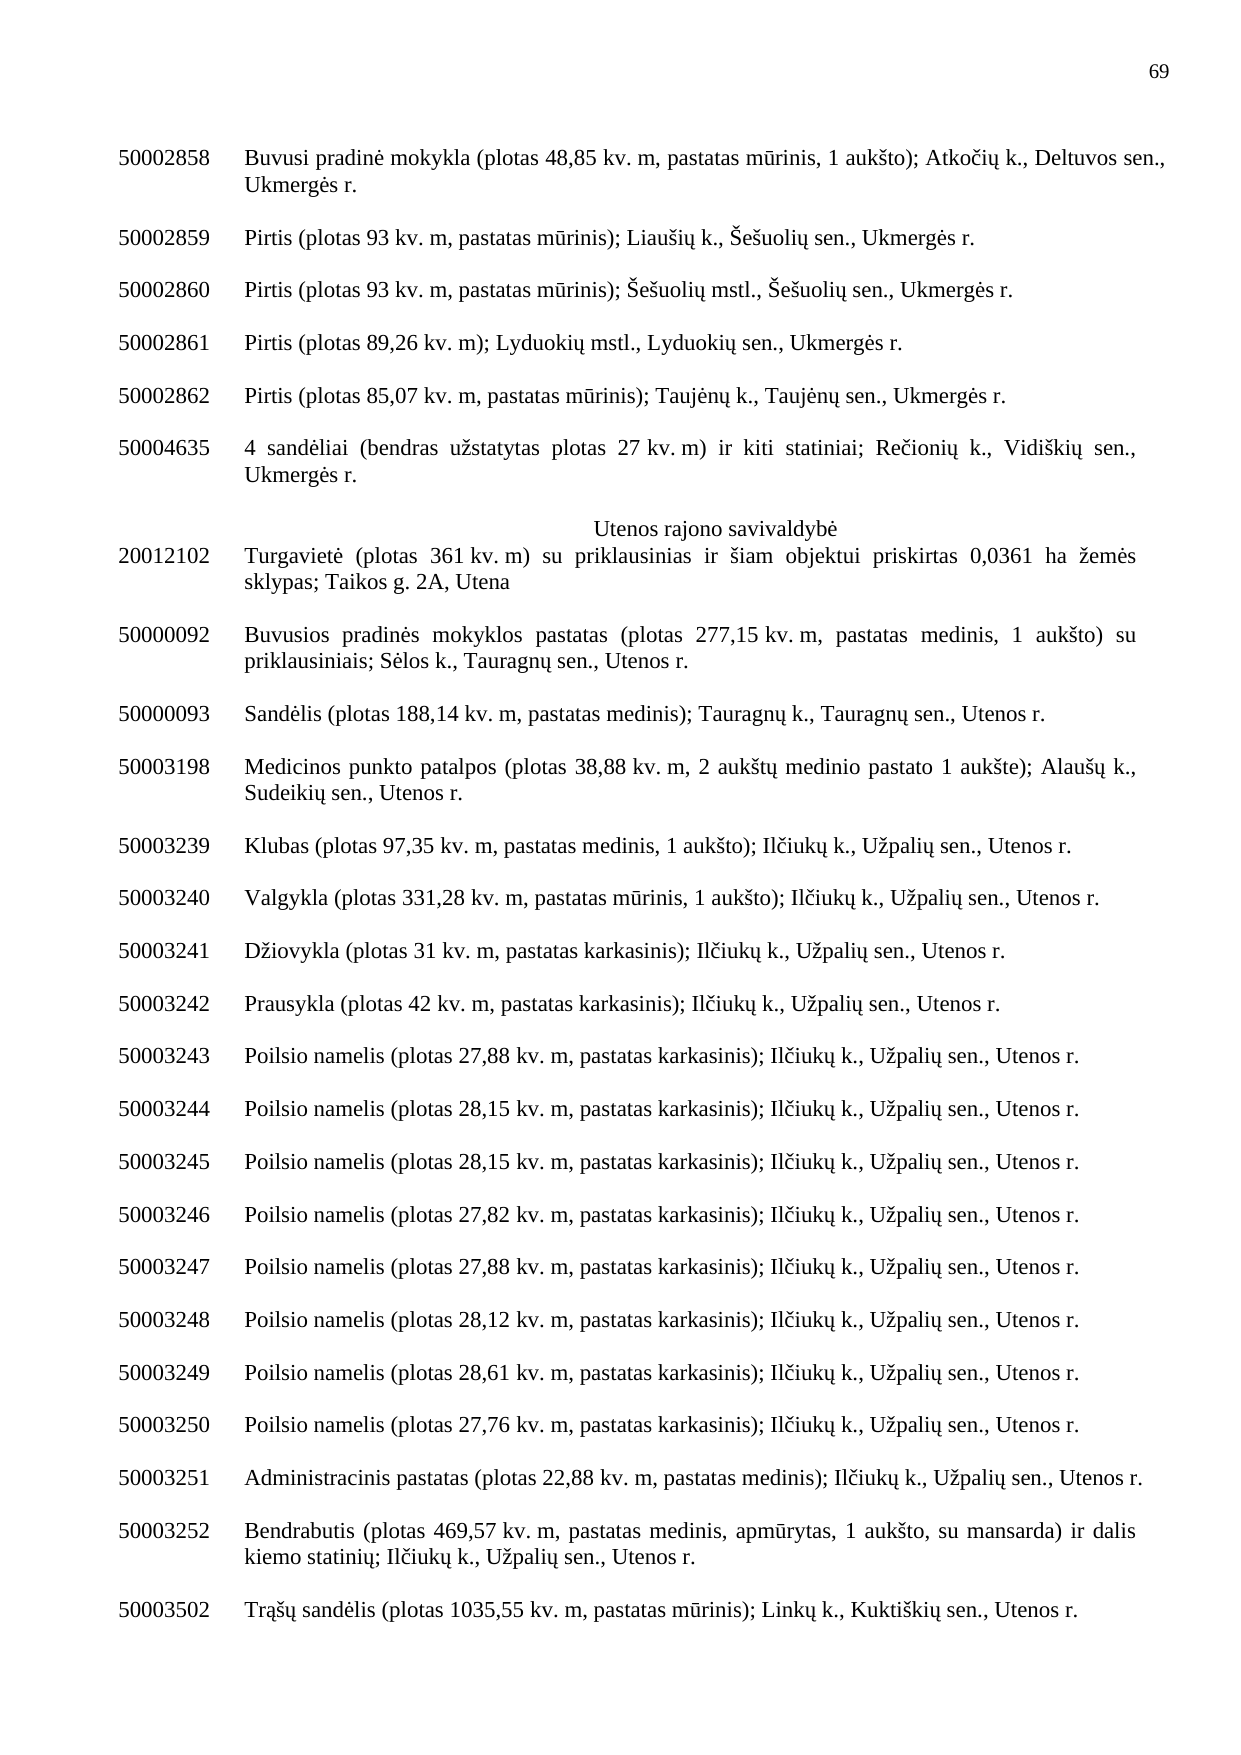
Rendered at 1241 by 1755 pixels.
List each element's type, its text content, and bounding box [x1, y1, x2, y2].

table_cell [1198, 487, 1240, 513]
table_cell [1198, 1306, 1240, 1332]
table_cell [1193, 1148, 1198, 1174]
table_cell [1148, 885, 1163, 911]
table_cell Poilsio namelis (plotas 27,88 kv. m, pastatas karkasinis); Ilčiukų k., Užpalių sen., Utenos r. [233, 1254, 1148, 1280]
table_cell [1148, 1412, 1163, 1438]
table_cell 20012102 [101, 542, 233, 594]
table_cell [1148, 1043, 1163, 1069]
table_cell [1163, 1254, 1178, 1280]
table_cell [1178, 753, 1192, 805]
table_cell [1198, 1359, 1240, 1385]
table_cell [1198, 621, 1240, 674]
table_cell [101, 197, 1198, 223]
table_cell [1163, 1201, 1178, 1227]
table_cell Trąšų sandėlis (plotas 1035,55 kv. m, pastatas mūrinis); Linkų k., Kuktiškių sen., Utenos r. [233, 1596, 1148, 1622]
table_cell [1178, 1517, 1192, 1570]
table_cell [1163, 700, 1178, 726]
table_cell Sandėlis (plotas 188,14 kv. m, pastatas medinis); Tauragnų k., Tauragnų sen., Utenos r. [233, 700, 1148, 726]
table_cell [101, 726, 1198, 753]
table_cell [1178, 145, 1192, 197]
table_cell [1198, 382, 1240, 408]
table_cell [1148, 329, 1163, 355]
table_cell [1148, 542, 1163, 594]
table_cell [1178, 224, 1192, 250]
table_cell [1148, 700, 1163, 726]
table_cell [1193, 990, 1198, 1016]
table_cell Pirtis (plotas 85,07 kv. m, pastatas mūrinis); Taujėnų k., Taujėnų sen., Ukmergės r. [233, 382, 1148, 408]
table_cell 50003251 [101, 1464, 233, 1491]
table_cell [1178, 937, 1192, 963]
table_cell [1178, 329, 1192, 355]
table_cell [1193, 224, 1198, 250]
table_cell [101, 964, 1198, 990]
table_cell [1198, 700, 1240, 726]
table_cell Poilsio namelis (plotas 27,82 kv. m, pastatas karkasinis); Ilčiukų k., Užpalių sen., Utenos r. [233, 1201, 1148, 1227]
table_cell [1148, 276, 1163, 303]
table_cell [1198, 911, 1240, 937]
table_cell [1163, 1095, 1178, 1122]
table_cell [1163, 1517, 1178, 1570]
table_cell [1198, 197, 1240, 223]
table_cell [1148, 382, 1163, 408]
table_cell [1193, 1095, 1198, 1122]
table_cell [101, 487, 1198, 513]
table_cell [101, 1016, 1198, 1043]
table_cell [1163, 434, 1178, 487]
table_cell 4 sandėliai (bendras užstatytas plotas 27 kv. m) ir kiti statiniai; Rečionių k., Vidiškių sen., Ukmergės r. [233, 434, 1148, 487]
table_cell [1198, 276, 1240, 303]
table_cell [1148, 1306, 1163, 1332]
table_cell [1198, 1254, 1240, 1280]
table_cell [1198, 1280, 1240, 1306]
table_cell [1198, 1333, 1240, 1359]
table_cell [101, 303, 1198, 329]
table_cell [1198, 355, 1240, 382]
table_cell [1163, 542, 1178, 594]
table_cell [1193, 621, 1198, 674]
table_cell [1193, 276, 1198, 303]
table_cell [1198, 937, 1240, 963]
table_cell [1193, 885, 1198, 911]
table_cell Poilsio namelis (plotas 28,12 kv. m, pastatas karkasinis); Ilčiukų k., Užpalių sen., Utenos r. [233, 1306, 1148, 1332]
table_cell [101, 1491, 1198, 1517]
table_cell [1198, 885, 1240, 911]
table_cell 50003247 [101, 1254, 233, 1280]
table_cell [101, 674, 1198, 700]
table_cell [1198, 1043, 1240, 1069]
table_cell 50002862 [101, 382, 233, 408]
table_cell [1163, 1043, 1178, 1069]
table_cell [1148, 990, 1163, 1016]
table_cell [1148, 1517, 1163, 1570]
table_cell [1193, 329, 1198, 355]
table_cell 50003252 [101, 1517, 233, 1570]
table_cell 50003198 [101, 753, 233, 805]
table_cell [101, 1385, 1198, 1412]
table_cell [1198, 1385, 1240, 1412]
table_cell [1178, 1596, 1192, 1622]
table_cell [101, 911, 1198, 937]
table_cell [1198, 595, 1240, 621]
table_cell Buvusios pradinės mokyklos pastatas (plotas 277,15 kv. m, pastatas medinis, 1 aukšto) su priklausiniais; Sėlos k., Tauragnų sen., Utenos r. [233, 621, 1148, 674]
table_cell [1178, 1254, 1192, 1280]
table_cell [1148, 1254, 1163, 1280]
table_cell [1198, 1438, 1240, 1464]
table_cell [1198, 118, 1240, 144]
table_cell [1193, 434, 1198, 487]
table_cell [101, 858, 1198, 884]
table_cell [1198, 805, 1240, 832]
table_cell [1193, 700, 1198, 726]
table_cell 50003241 [101, 937, 233, 963]
table_cell [1163, 224, 1178, 250]
table_cell [1163, 276, 1178, 303]
table_cell 50003249 [101, 1359, 233, 1385]
table_cell [1198, 1464, 1240, 1491]
table_cell [1193, 1596, 1198, 1622]
table_cell [1193, 542, 1198, 594]
table_cell [1193, 1043, 1198, 1069]
table_cell [1198, 542, 1240, 594]
table_cell [1193, 382, 1198, 408]
table_cell Turgavietė (plotas 361 kv. m) su priklausinias ir šiam objektui priskirtas 0,0361 ha žemės sklypas; Taikos g. 2A, Utena [233, 542, 1148, 594]
table_cell 50003244 [101, 1095, 233, 1122]
table_cell [101, 595, 1198, 621]
table_cell [1178, 1148, 1192, 1174]
table_cell [1198, 1596, 1240, 1622]
table_cell [1198, 1491, 1240, 1517]
table_cell [1178, 990, 1192, 1016]
table_cell [101, 1570, 1198, 1596]
table_cell [1178, 885, 1192, 911]
table_cell [1198, 674, 1240, 700]
table_cell [101, 1122, 1198, 1148]
table_cell 50002861 [101, 329, 233, 355]
table_cell [1198, 990, 1240, 1016]
table_cell Medicinos punkto patalpos (plotas 38,88 kv. m, 2 aukštų medinio pastato 1 aukšte); Alaušų k., Sudeikių sen., Utenos r. [233, 753, 1148, 805]
table_cell [1198, 1069, 1240, 1095]
table_cell [1198, 1517, 1240, 1570]
table_cell [1178, 542, 1192, 594]
table_cell 50003242 [101, 990, 233, 1016]
table_cell [1163, 753, 1178, 805]
table_cell [1193, 753, 1198, 805]
table_cell [1193, 937, 1198, 963]
table_cell [1198, 516, 1240, 542]
table_cell Poilsio namelis (plotas 28,61 kv. m, pastatas karkasinis); Ilčiukų k., Užpalių sen., Utenos r. [233, 1359, 1148, 1385]
table_cell Poilsio namelis (plotas 27,88 kv. m, pastatas karkasinis); Ilčiukų k., Užpalių sen., Utenos r. [233, 1043, 1148, 1069]
table_cell [1193, 1412, 1198, 1438]
table_cell [1178, 1412, 1192, 1438]
table_cell [1193, 1359, 1198, 1385]
table_cell [1178, 832, 1192, 858]
table_cell [1178, 382, 1192, 408]
table_cell 50003240 [101, 885, 233, 911]
table_cell [1198, 250, 1240, 276]
table_cell [1198, 1570, 1240, 1596]
table_cell Pirtis (plotas 89,26 kv. m); Lyduokių mstl., Lyduokių sen., Ukmergės r. [233, 329, 1148, 355]
table_cell [1193, 1201, 1198, 1227]
table_cell [1198, 408, 1240, 434]
table_cell [1148, 937, 1163, 963]
table_cell [1193, 1517, 1198, 1570]
table_cell 50003246 [101, 1201, 233, 1227]
table_cell 50003248 [101, 1306, 233, 1332]
table_cell [1148, 753, 1163, 805]
table_cell [1198, 145, 1240, 197]
table_cell Buvusi pradinė mokykla (plotas 48,85 kv. m, pastatas mūrinis, 1 aukšto); Atkočių k., Deltuvos sen., Ukmergės r. [233, 145, 1178, 197]
table_cell [1198, 1412, 1240, 1438]
table_cell [1178, 621, 1192, 674]
table_cell [101, 408, 1198, 434]
table_cell 50002859 [101, 224, 233, 250]
table_cell 50002860 [101, 276, 233, 303]
table_cell [1193, 1464, 1198, 1491]
table_cell [1163, 937, 1178, 963]
table_cell [1193, 1306, 1198, 1332]
table_cell [1178, 1043, 1192, 1069]
table_cell [1178, 1306, 1192, 1332]
table_cell 50003243 [101, 1043, 233, 1069]
table_cell Administracinis pastatas (plotas 22,88 kv. m, pastatas medinis); Ilčiukų k., Užpalių sen., Utenos r. [233, 1464, 1178, 1491]
table_cell [1148, 1596, 1163, 1622]
table_cell Pirtis (plotas 93 kv. m, pastatas mūrinis); Liaušių k., Šešuolių sen., Ukmergės r. [233, 224, 1148, 250]
table_cell Džiovykla (plotas 31 kv. m, pastatas karkasinis); Ilčiukų k., Užpalių sen., Utenos r. [233, 937, 1148, 963]
table_cell Bendrabutis (plotas 469,57 kv. m, pastatas medinis, apmūrytas, 1 aukšto, su mansarda) ir dalis kiemo statinių; Ilčiukų k., Užpalių sen., Utenos r. [233, 1517, 1148, 1570]
table_cell [1148, 1359, 1163, 1385]
table_cell [1178, 1464, 1192, 1491]
table_cell 50000092 [101, 621, 233, 674]
table_cell [1148, 832, 1163, 858]
table_cell 50002858 [101, 145, 233, 197]
table_cell [101, 1438, 1198, 1464]
table_cell [1198, 1095, 1240, 1122]
table_cell [1198, 753, 1240, 805]
table_cell [1193, 145, 1198, 197]
table_cell Prausykla (plotas 42 kv. m, pastatas karkasinis); Ilčiukų k., Užpalių sen., Utenos r. [233, 990, 1148, 1016]
table_cell [1198, 858, 1240, 884]
table_cell 50003239 [101, 832, 233, 858]
table_cell [101, 1280, 1198, 1306]
table_cell [1178, 1095, 1192, 1122]
table_cell 50004635 [101, 434, 233, 487]
table_cell Poilsio namelis (plotas 27,76 kv. m, pastatas karkasinis); Ilčiukų k., Užpalių sen., Utenos r. [233, 1412, 1148, 1438]
table_cell 50000093 [101, 700, 233, 726]
table_cell [1198, 832, 1240, 858]
table_cell [1198, 224, 1240, 250]
table_cell [1148, 1201, 1163, 1227]
table_cell [101, 355, 1198, 382]
table_cell [1178, 1359, 1192, 1385]
table_cell [101, 516, 233, 542]
table_cell [1178, 1201, 1192, 1227]
table_cell [1163, 621, 1178, 674]
table_cell Klubas (plotas 97,35 kv. m, pastatas medinis, 1 aukšto); Ilčiukų k., Užpalių sen., Utenos r. [233, 832, 1148, 858]
table_cell 50003245 [101, 1148, 233, 1174]
table_cell [101, 250, 1198, 276]
table_cell [1163, 1359, 1178, 1385]
table_cell [1163, 382, 1178, 408]
table_cell [1198, 1227, 1240, 1253]
table_cell Pirtis (plotas 93 kv. m, pastatas mūrinis); Šešuolių mstl., Šešuolių sen., Ukmergės r. [233, 276, 1148, 303]
table_cell [1148, 434, 1163, 487]
table_cell [1198, 1122, 1240, 1148]
table_cell [1198, 329, 1240, 355]
table_cell [1148, 1148, 1163, 1174]
table_cell [1178, 276, 1192, 303]
table_cell [1178, 700, 1192, 726]
table_cell Valgykla (plotas 331,28 kv. m, pastatas mūrinis, 1 aukšto); Ilčiukų k., Užpalių sen., Utenos r. [233, 885, 1148, 911]
table_cell 50003502 [101, 1596, 233, 1622]
table_cell [1198, 726, 1240, 753]
table_cell [1163, 885, 1178, 911]
table_cell [1148, 621, 1163, 674]
table_cell [101, 1069, 1198, 1095]
table_cell 50003250 [101, 1412, 233, 1438]
table_cell [101, 118, 1198, 144]
table_cell [1198, 434, 1240, 487]
table_cell [1148, 1095, 1163, 1122]
table_cell [1178, 434, 1192, 487]
table_cell [1198, 1016, 1240, 1043]
table_cell [101, 1227, 1198, 1253]
table_cell Utenos rajono savivaldybė [233, 516, 1198, 542]
table_cell Poilsio namelis (plotas 28,15 kv. m, pastatas karkasinis); Ilčiukų k., Užpalių sen., Utenos r. [233, 1095, 1148, 1122]
table_cell [1198, 1174, 1240, 1201]
table_cell [1163, 1148, 1178, 1174]
table_cell [101, 805, 1198, 832]
table_cell [1198, 303, 1240, 329]
table_cell Poilsio namelis (plotas 28,15 kv. m, pastatas karkasinis); Ilčiukų k., Užpalių sen., Utenos r. [233, 1148, 1148, 1174]
table_cell [101, 1333, 1198, 1359]
table_cell [1163, 329, 1178, 355]
table_cell [1163, 832, 1178, 858]
table_cell [1163, 1412, 1178, 1438]
table_cell [1193, 1254, 1198, 1280]
table_cell [1198, 1201, 1240, 1227]
table_cell [1198, 1148, 1240, 1174]
table_cell [1193, 832, 1198, 858]
table_cell [1148, 224, 1163, 250]
table_cell [1198, 964, 1240, 990]
table_cell [101, 1174, 1198, 1201]
table_cell [1163, 1306, 1178, 1332]
table_cell [1163, 1596, 1178, 1622]
table_cell [1163, 990, 1178, 1016]
